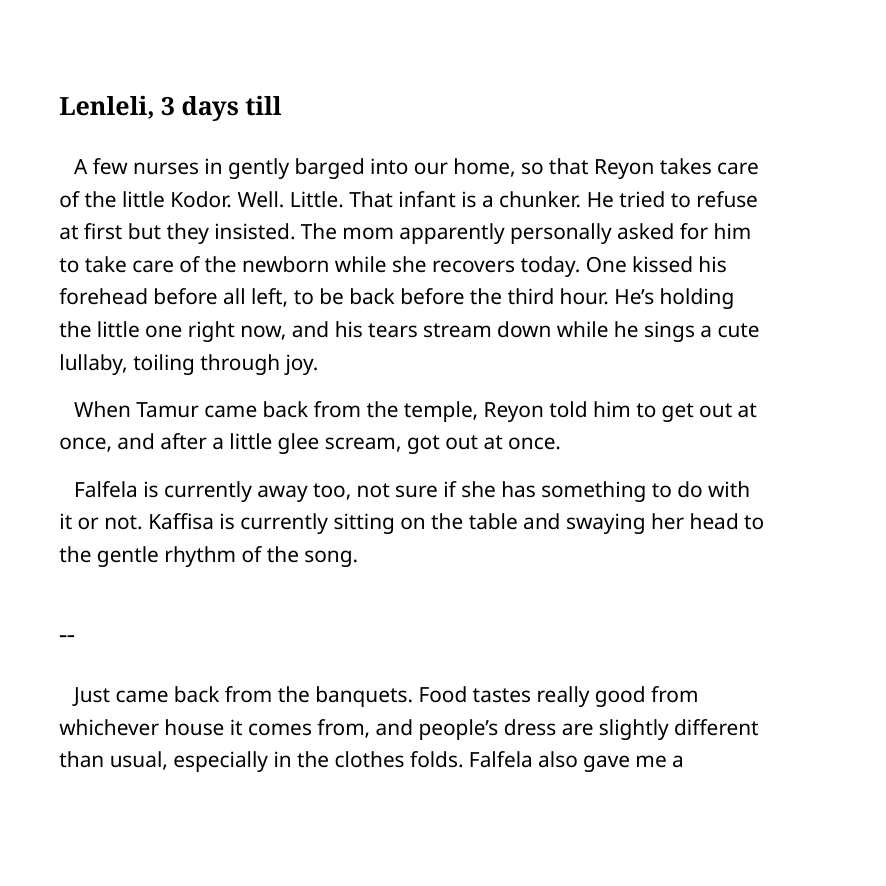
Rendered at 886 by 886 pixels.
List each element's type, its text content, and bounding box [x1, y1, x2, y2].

subtitle -- [59, 617, 768, 651]
subtitle Lenleli, 3 days till [59, 88, 768, 123]
text When Tamur came back from the temple, Reyon told him to get out at once, and after a little glee scream, got out at once. [59, 395, 768, 456]
text A few nurses in gently barged into our home, so that Reyon takes care of the little Kodor. Well. Little. That infant is a chunker. He tried to refuse at first but they insisted. The mom apparently personally asked for him to take care of the newborn while she recovers today. One kissed his forehead before all left, to be back before the third hour. He’s holding the little one right now, and his tears stream down while he sings a cute lullaby, toiling through joy. [59, 152, 768, 376]
text Just came back from the banquets. Food tastes really good from whichever house it comes from, and people’s dress are slightly different than usual, especially in the clothes folds. Falfela also gave me a [59, 680, 768, 774]
text Falfela is currently away too, not sure if she has something to do with it or not. Kaffisa is currently sitting on the table and swaying her head to the gentle rhythm of the song. [59, 475, 768, 568]
